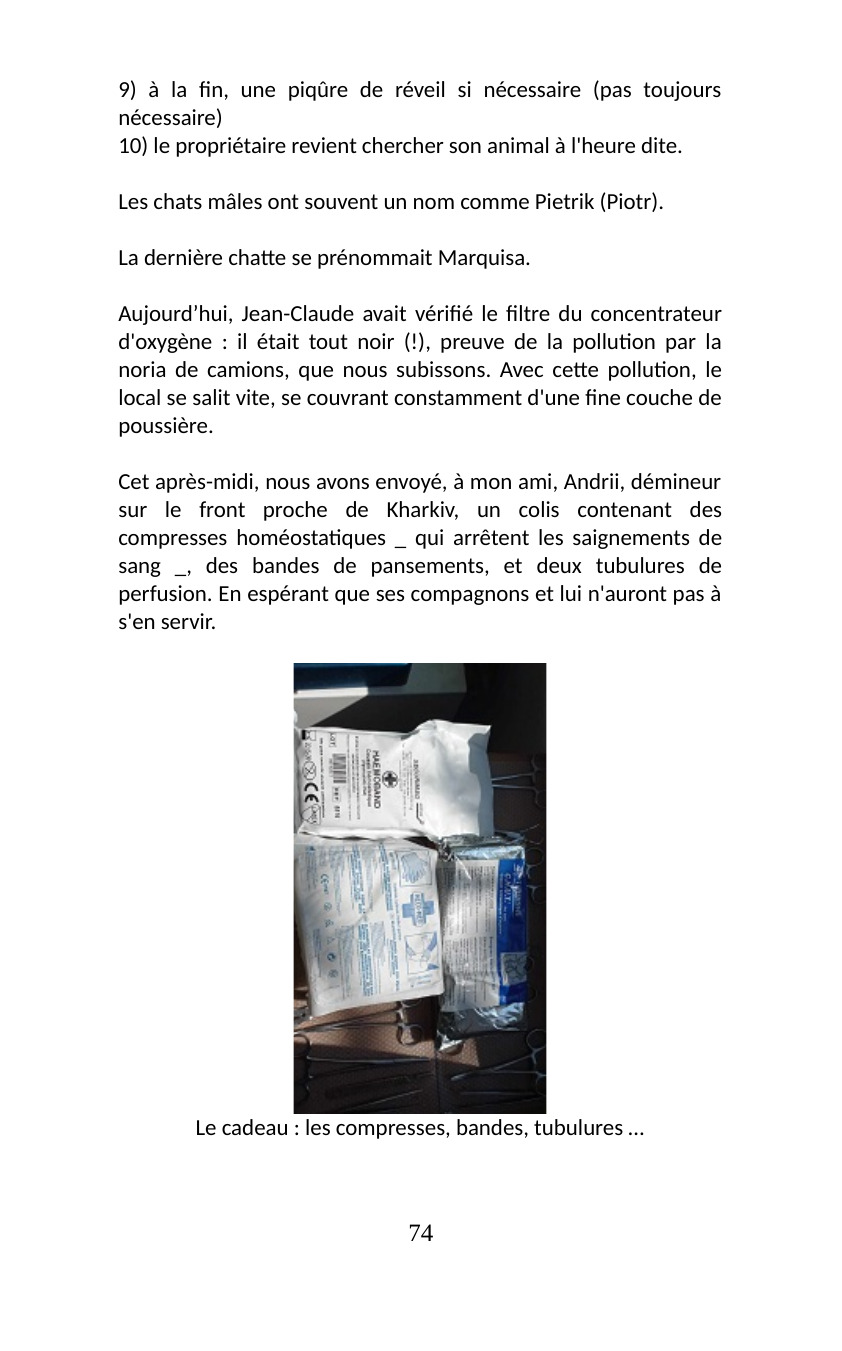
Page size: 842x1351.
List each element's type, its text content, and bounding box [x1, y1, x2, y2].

text 9) à la fin, une piqûre de réveil si nécessaire (pas toujours nécessaire) [118, 75, 723, 131]
text Les chats mâles ont souvent un nom comme Pietrik (Piotr). [118, 187, 723, 215]
text 10) le propriétaire revient chercher son animal à l'heure dite. [118, 131, 723, 159]
text Cet après-midi, nous avons envoyé, à mon ami, Andrii, démineur sur le front proche de Kharkiv, un colis contenant des compresses homéostatiques _ qui arrêtent les saignements de sang _, des bandes de pansements, et deux tubulures de perfusion. En espérant que ses compagnons et lui n'auront pas à s'en servir. [118, 467, 723, 635]
text Aujourd’hui, Jean-Claude avait vérifié le filtre du concentrateur d'oxygène : il était tout noir (!), preuve de la pollution par la noria de camions, que nous subissons. Avec cette pollution, le local se salit vite, se couvrant constamment d'une fine couche de poussière. [118, 299, 723, 439]
table_header Le cadeau : les compresses, bandes, tubulures … [118, 664, 722, 1169]
text La dernière chatte se prénommait Marquisa. [118, 243, 723, 271]
